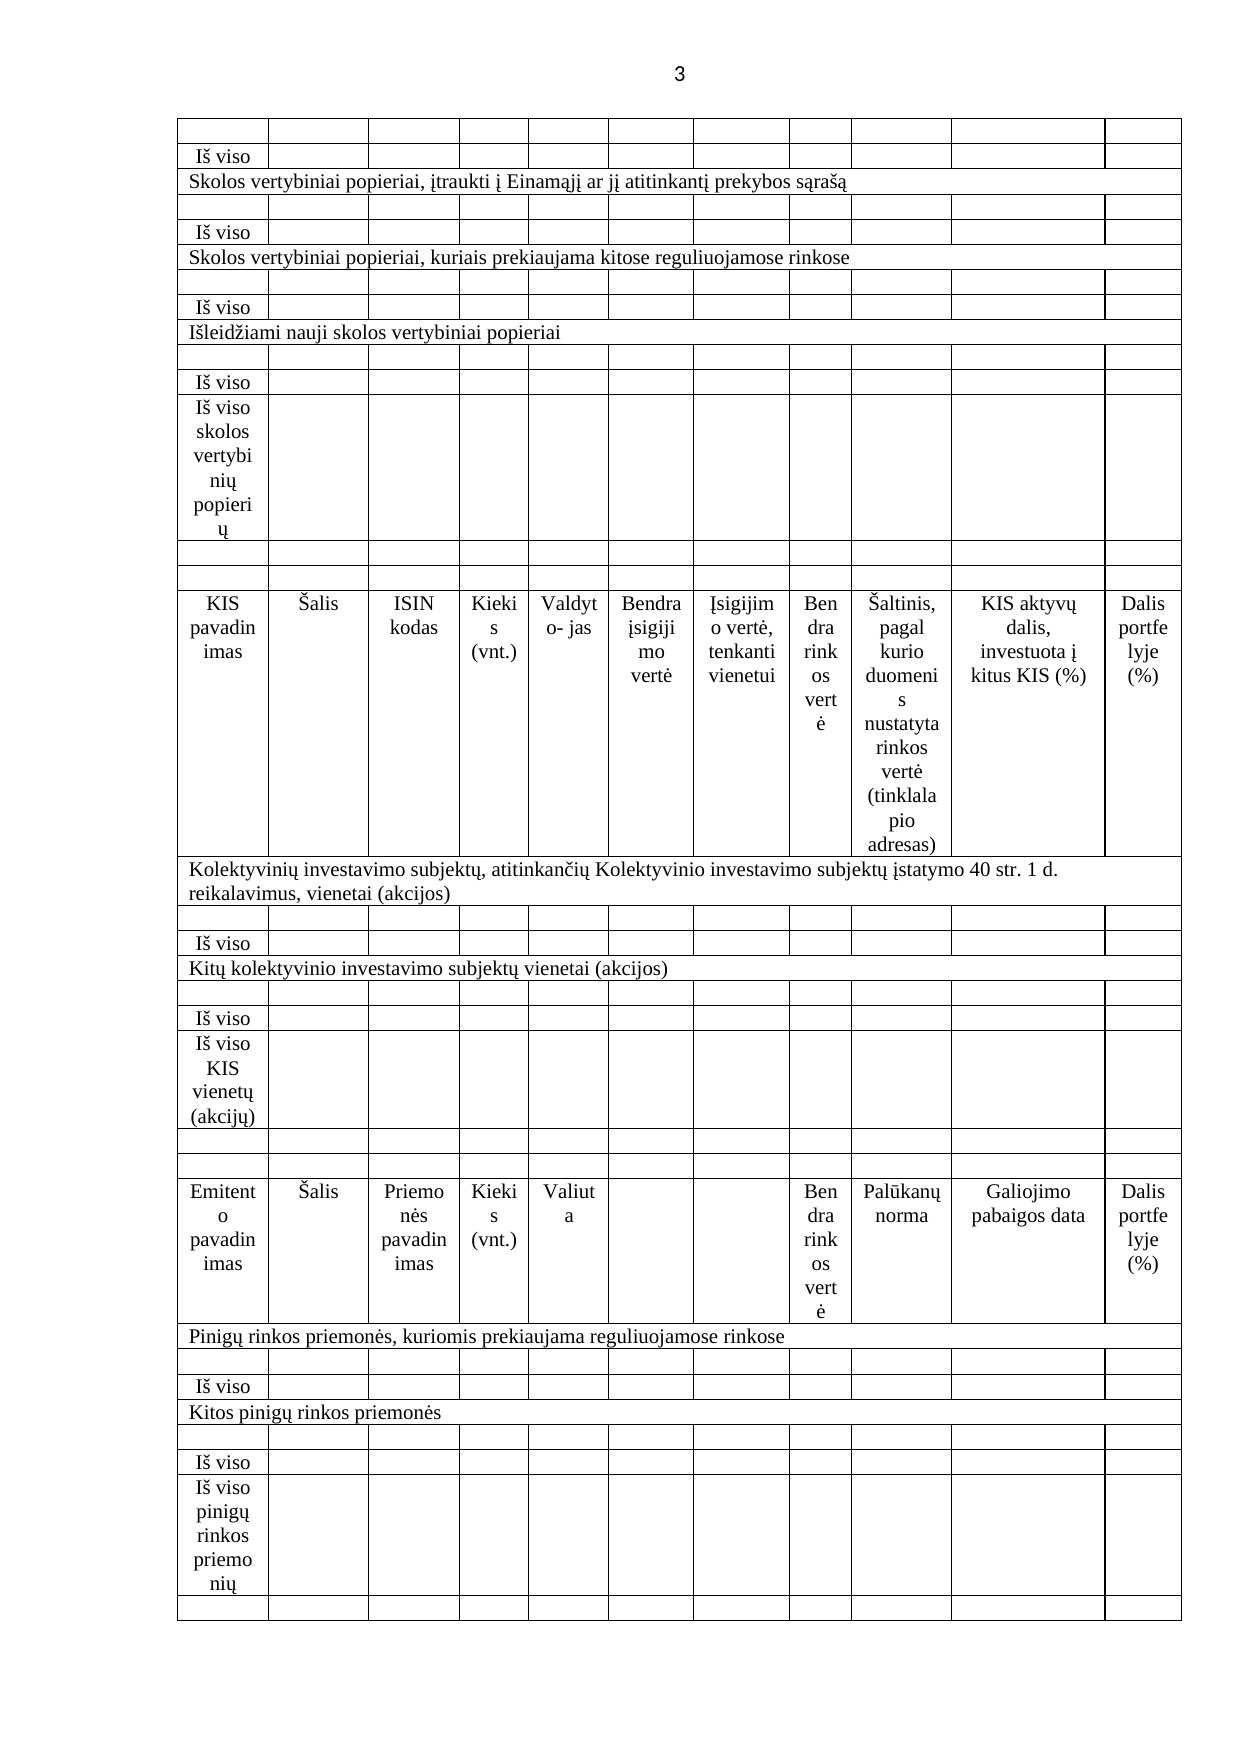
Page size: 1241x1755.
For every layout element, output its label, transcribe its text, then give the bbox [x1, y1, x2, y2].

table_cell Iš viso [178, 931, 268, 955]
table_cell [952, 220, 1104, 244]
table_cell [694, 144, 789, 168]
table_cell [609, 395, 693, 540]
table_cell [1106, 1129, 1181, 1153]
table_cell [460, 195, 528, 218]
table_cell [609, 1006, 693, 1030]
table_cell [269, 195, 368, 218]
table_cell Kolektyvinių investavimo subjektų, atitinkančių Kolektyvinio investavimo subjektų įstatymo 40 str. 1 d. reikalavimus, vienetai (akcijos) [178, 857, 1181, 905]
table_cell [460, 1129, 528, 1153]
table_cell [369, 270, 459, 294]
table_cell [460, 1596, 528, 1620]
table_cell [529, 270, 608, 294]
table_cell [369, 1596, 459, 1620]
table_cell [269, 906, 368, 930]
table_cell [529, 370, 608, 394]
table_cell [609, 220, 693, 244]
table_cell Iš viso KIS vienetų (akcijų) [178, 1031, 268, 1128]
table_cell [1106, 395, 1181, 540]
table_cell [269, 270, 368, 294]
table_cell [694, 1154, 789, 1178]
table_cell Dalis portfelyje (%) [1106, 1179, 1181, 1323]
table_cell Skolos vertybiniai popieriai, įtraukti į Einamąjį ar jį atitinkantį prekybos sąrašą [178, 169, 1181, 193]
table_cell [852, 566, 951, 590]
table_cell Emitento pavadinimas [178, 1179, 268, 1323]
table_cell [529, 144, 608, 168]
table_cell [852, 1129, 951, 1153]
table_cell Palūkanų norma [852, 1179, 951, 1323]
table_cell [852, 1031, 951, 1128]
table_cell [460, 566, 528, 590]
table_cell [852, 295, 951, 319]
table_cell Iš viso [178, 1006, 268, 1030]
table_cell [609, 119, 693, 143]
table_cell [609, 1154, 693, 1178]
table_cell [952, 144, 1104, 168]
table_cell [952, 1031, 1104, 1128]
table_cell [952, 541, 1104, 565]
table_cell [460, 1450, 528, 1474]
table_cell [369, 195, 459, 218]
table_cell [609, 1349, 693, 1373]
table_cell [790, 906, 851, 930]
table_cell [529, 566, 608, 590]
table_cell [852, 220, 951, 244]
table_cell Priemonės pavadinimas [369, 1179, 459, 1323]
table_cell [952, 395, 1104, 540]
table_cell Šalis [269, 591, 368, 856]
table_cell [269, 541, 368, 565]
table_cell [852, 195, 951, 218]
table_cell [790, 1450, 851, 1474]
table_cell Iš viso skolos vertybinių popierių [178, 395, 268, 540]
table_cell [1106, 1154, 1181, 1178]
table_cell [178, 1349, 268, 1373]
table_cell [790, 541, 851, 565]
table_cell [694, 981, 789, 1005]
table_cell [852, 119, 951, 143]
table_cell [460, 1349, 528, 1373]
table_cell [694, 195, 789, 218]
table_cell [269, 370, 368, 394]
table_cell [609, 1450, 693, 1474]
table_cell [1106, 1349, 1181, 1373]
table_cell [609, 195, 693, 218]
table_cell [609, 1031, 693, 1128]
table_cell [369, 295, 459, 319]
table_cell Valdyto- jas [529, 591, 608, 856]
table_cell [952, 295, 1104, 319]
table_cell [609, 541, 693, 565]
table_cell [369, 370, 459, 394]
table_cell [694, 1179, 789, 1323]
table_cell [529, 981, 608, 1005]
table_cell [952, 1349, 1104, 1373]
table_cell [460, 931, 528, 955]
table_cell [460, 144, 528, 168]
table_cell [852, 395, 951, 540]
table_cell [178, 1425, 268, 1449]
table_cell Bendra įsigijimo vertė [609, 591, 693, 856]
table_cell [1106, 295, 1181, 319]
table_cell [790, 370, 851, 394]
table_cell [529, 1031, 608, 1128]
table_cell [852, 541, 951, 565]
table_cell [852, 906, 951, 930]
table_cell Įsigijimo vertė, tenkanti vienetui [694, 591, 789, 856]
table_cell [852, 345, 951, 369]
table_cell [1106, 1031, 1181, 1128]
table_cell [1106, 931, 1181, 955]
table_cell [269, 566, 368, 590]
table_cell [529, 1596, 608, 1620]
table_cell [529, 295, 608, 319]
table_cell [460, 295, 528, 319]
table_cell [1106, 1475, 1181, 1595]
table_cell [529, 1425, 608, 1449]
table_cell [178, 270, 268, 294]
table_cell [529, 1375, 608, 1398]
table_cell [790, 270, 851, 294]
table_cell [694, 931, 789, 955]
table_cell [790, 1425, 851, 1449]
table_cell [529, 1129, 608, 1153]
table_cell [269, 981, 368, 1005]
table_cell [1106, 541, 1181, 565]
table_cell [609, 566, 693, 590]
table_cell [178, 119, 268, 143]
table_cell [369, 1349, 459, 1373]
table_cell [269, 1475, 368, 1595]
table_cell [790, 1596, 851, 1620]
table_cell [269, 1129, 368, 1153]
table_cell [369, 1006, 459, 1030]
table_cell [952, 1375, 1104, 1398]
table_cell [529, 220, 608, 244]
table_cell [694, 541, 789, 565]
table_cell [269, 345, 368, 369]
table_cell [460, 906, 528, 930]
table_cell [1106, 220, 1181, 244]
table_cell [460, 1375, 528, 1398]
table_cell [790, 931, 851, 955]
table_cell [1106, 1450, 1181, 1474]
table_cell [178, 345, 268, 369]
table_cell [790, 144, 851, 168]
table_cell [460, 1425, 528, 1449]
table_cell [369, 566, 459, 590]
table_cell [852, 1450, 951, 1474]
table_cell [269, 119, 368, 143]
table_cell [1106, 195, 1181, 218]
table_cell [790, 220, 851, 244]
table_cell [1106, 119, 1181, 143]
table_cell Kiekis (vnt.) [460, 1179, 528, 1323]
table_cell [369, 1154, 459, 1178]
table_cell [694, 1450, 789, 1474]
table_cell [609, 1475, 693, 1595]
table_cell [952, 119, 1104, 143]
table_cell [790, 1154, 851, 1178]
table_cell Kitų kolektyvinio investavimo subjektų vienetai (akcijos) [178, 956, 1181, 980]
table_cell [460, 1006, 528, 1030]
table_cell [269, 1154, 368, 1178]
table_cell [609, 295, 693, 319]
table_cell Valiuta [529, 1179, 608, 1323]
table_cell [529, 345, 608, 369]
table_cell KIS pavadinimas [178, 591, 268, 856]
table_cell [852, 1475, 951, 1595]
table_cell [790, 295, 851, 319]
table_cell [1106, 981, 1181, 1005]
table_cell [952, 1129, 1104, 1153]
table_cell [790, 981, 851, 1005]
table_cell [460, 395, 528, 540]
table_cell [369, 144, 459, 168]
table_cell [952, 1475, 1104, 1595]
table_cell [852, 1154, 951, 1178]
table_cell [460, 1154, 528, 1178]
table_cell [952, 1450, 1104, 1474]
table_cell [369, 345, 459, 369]
table_cell Bendra rinkos vertė [790, 1179, 851, 1323]
table_cell [952, 981, 1104, 1005]
table_cell [609, 345, 693, 369]
table_cell [460, 541, 528, 565]
table_cell Iš viso [178, 1450, 268, 1474]
table_cell [852, 931, 951, 955]
table_cell [1106, 1425, 1181, 1449]
table_cell [178, 195, 268, 218]
table_cell [269, 1349, 368, 1373]
table_cell [694, 295, 789, 319]
table_cell [694, 270, 789, 294]
table_cell [952, 1006, 1104, 1030]
table_cell [529, 195, 608, 218]
table_cell Bendra rinkos vertė [790, 591, 851, 856]
table_cell [369, 220, 459, 244]
table_cell Pinigų rinkos priemonės, kuriomis prekiaujama reguliuojamose rinkose [178, 1324, 1181, 1348]
table_cell [952, 270, 1104, 294]
table_cell [952, 906, 1104, 930]
table_cell [529, 1475, 608, 1595]
table_cell [529, 1349, 608, 1373]
table_cell [369, 395, 459, 540]
table_cell [269, 931, 368, 955]
table_cell [694, 906, 789, 930]
table_cell [852, 1006, 951, 1030]
table_cell [178, 1154, 268, 1178]
table_cell [269, 1375, 368, 1398]
table_cell [694, 119, 789, 143]
table_cell [609, 1179, 693, 1323]
table_cell [852, 1375, 951, 1398]
table_cell [852, 270, 951, 294]
table_cell [852, 1349, 951, 1373]
table_cell [790, 1375, 851, 1398]
table_cell [369, 1450, 459, 1474]
table_cell [609, 906, 693, 930]
table_cell [460, 981, 528, 1005]
table_cell [529, 1450, 608, 1474]
table_cell [609, 1375, 693, 1398]
table_cell [952, 566, 1104, 590]
table_cell [460, 1475, 528, 1595]
table_cell [790, 119, 851, 143]
table_cell [269, 144, 368, 168]
table_cell Galiojimo pabaigos data [952, 1179, 1104, 1323]
table_cell [609, 931, 693, 955]
table_cell [790, 1349, 851, 1373]
table_cell [694, 345, 789, 369]
table_cell Šaltinis, pagal kurio duomenis nustatyta rinkos vertė (tinklalapio adresas) [852, 591, 951, 856]
table_cell [1106, 906, 1181, 930]
table_cell [609, 981, 693, 1005]
table_cell [369, 931, 459, 955]
table_cell [529, 906, 608, 930]
table_cell [178, 1596, 268, 1620]
table_cell Šalis [269, 1179, 368, 1323]
table_cell [529, 931, 608, 955]
table_cell [178, 906, 268, 930]
table_cell [369, 981, 459, 1005]
table_cell [609, 270, 693, 294]
table_cell Iš viso [178, 220, 268, 244]
table_cell [952, 1154, 1104, 1178]
table_cell [529, 541, 608, 565]
table_cell [178, 1129, 268, 1153]
table_cell [369, 906, 459, 930]
table_cell [694, 1006, 789, 1030]
table_cell [952, 1596, 1104, 1620]
table_cell [694, 566, 789, 590]
table_cell [694, 1031, 789, 1128]
table_cell [1106, 1375, 1181, 1398]
table_cell [369, 119, 459, 143]
table_cell [529, 1154, 608, 1178]
table_cell [369, 1129, 459, 1153]
table_cell [952, 1425, 1104, 1449]
table_cell [269, 1031, 368, 1128]
table_cell ISIN kodas [369, 591, 459, 856]
table_cell [609, 1129, 693, 1153]
table_cell Skolos vertybiniai popieriai, kuriais prekiaujama kitose reguliuojamose rinkose [178, 245, 1181, 269]
table_cell [269, 220, 368, 244]
table_cell [694, 1349, 789, 1373]
table_cell [178, 981, 268, 1005]
table_cell Kiekis (vnt.) [460, 591, 528, 856]
table_cell [694, 1475, 789, 1595]
table_cell [852, 144, 951, 168]
table_cell [269, 1006, 368, 1030]
table_cell [852, 370, 951, 394]
table_cell [460, 270, 528, 294]
table_cell [269, 295, 368, 319]
table_cell [694, 395, 789, 540]
table_cell [1106, 566, 1181, 590]
table_cell [460, 345, 528, 369]
table_cell [952, 370, 1104, 394]
table_cell [694, 370, 789, 394]
table_cell [1106, 345, 1181, 369]
table_cell [1106, 1006, 1181, 1030]
table_cell [790, 345, 851, 369]
table_cell [694, 1375, 789, 1398]
table_cell Iš viso [178, 144, 268, 168]
table_cell [1106, 1596, 1181, 1620]
table_cell [269, 1450, 368, 1474]
table_cell [790, 1129, 851, 1153]
table_cell Dalis portfelyje (%) [1106, 591, 1181, 856]
table_cell [852, 981, 951, 1005]
table_cell [369, 1031, 459, 1128]
table_cell Kitos pinigų rinkos priemonės [178, 1400, 1181, 1424]
table_cell [790, 395, 851, 540]
table_cell [460, 1031, 528, 1128]
table_cell [178, 541, 268, 565]
table_cell [460, 370, 528, 394]
table_cell Iš viso [178, 295, 268, 319]
table_cell [1106, 370, 1181, 394]
table_cell [609, 1596, 693, 1620]
table_cell [269, 395, 368, 540]
table_cell [529, 119, 608, 143]
table_cell [369, 541, 459, 565]
table_cell [269, 1596, 368, 1620]
table_cell [460, 119, 528, 143]
table_cell [369, 1375, 459, 1398]
table_cell [609, 1425, 693, 1449]
table_cell [609, 370, 693, 394]
table_cell [852, 1596, 951, 1620]
table_cell [952, 345, 1104, 369]
table_cell [694, 1129, 789, 1153]
table_cell [178, 566, 268, 590]
table_cell [269, 1425, 368, 1449]
table_cell [694, 220, 789, 244]
table_cell [369, 1425, 459, 1449]
table_cell [460, 220, 528, 244]
table_cell [790, 1031, 851, 1128]
table_cell [529, 395, 608, 540]
table_cell [790, 1006, 851, 1030]
table_cell KIS aktyvų dalis, investuota į kitus KIS (%) [952, 591, 1104, 856]
table_cell [790, 195, 851, 218]
table_cell [790, 1475, 851, 1595]
table_cell Išleidžiami nauji skolos vertybiniai popieriai [178, 320, 1181, 344]
table_cell [694, 1596, 789, 1620]
table_cell [694, 1425, 789, 1449]
table_cell [952, 195, 1104, 218]
table_cell [852, 1425, 951, 1449]
table_cell [369, 1475, 459, 1595]
table_cell [529, 1006, 608, 1030]
table_cell [1106, 270, 1181, 294]
table_cell [952, 931, 1104, 955]
table_cell Iš viso [178, 370, 268, 394]
table_cell Iš viso pinigų rinkos priemonių [178, 1475, 268, 1595]
table_cell Iš viso [178, 1375, 268, 1398]
table_cell [609, 144, 693, 168]
table_cell [1106, 144, 1181, 168]
table_cell [790, 566, 851, 590]
